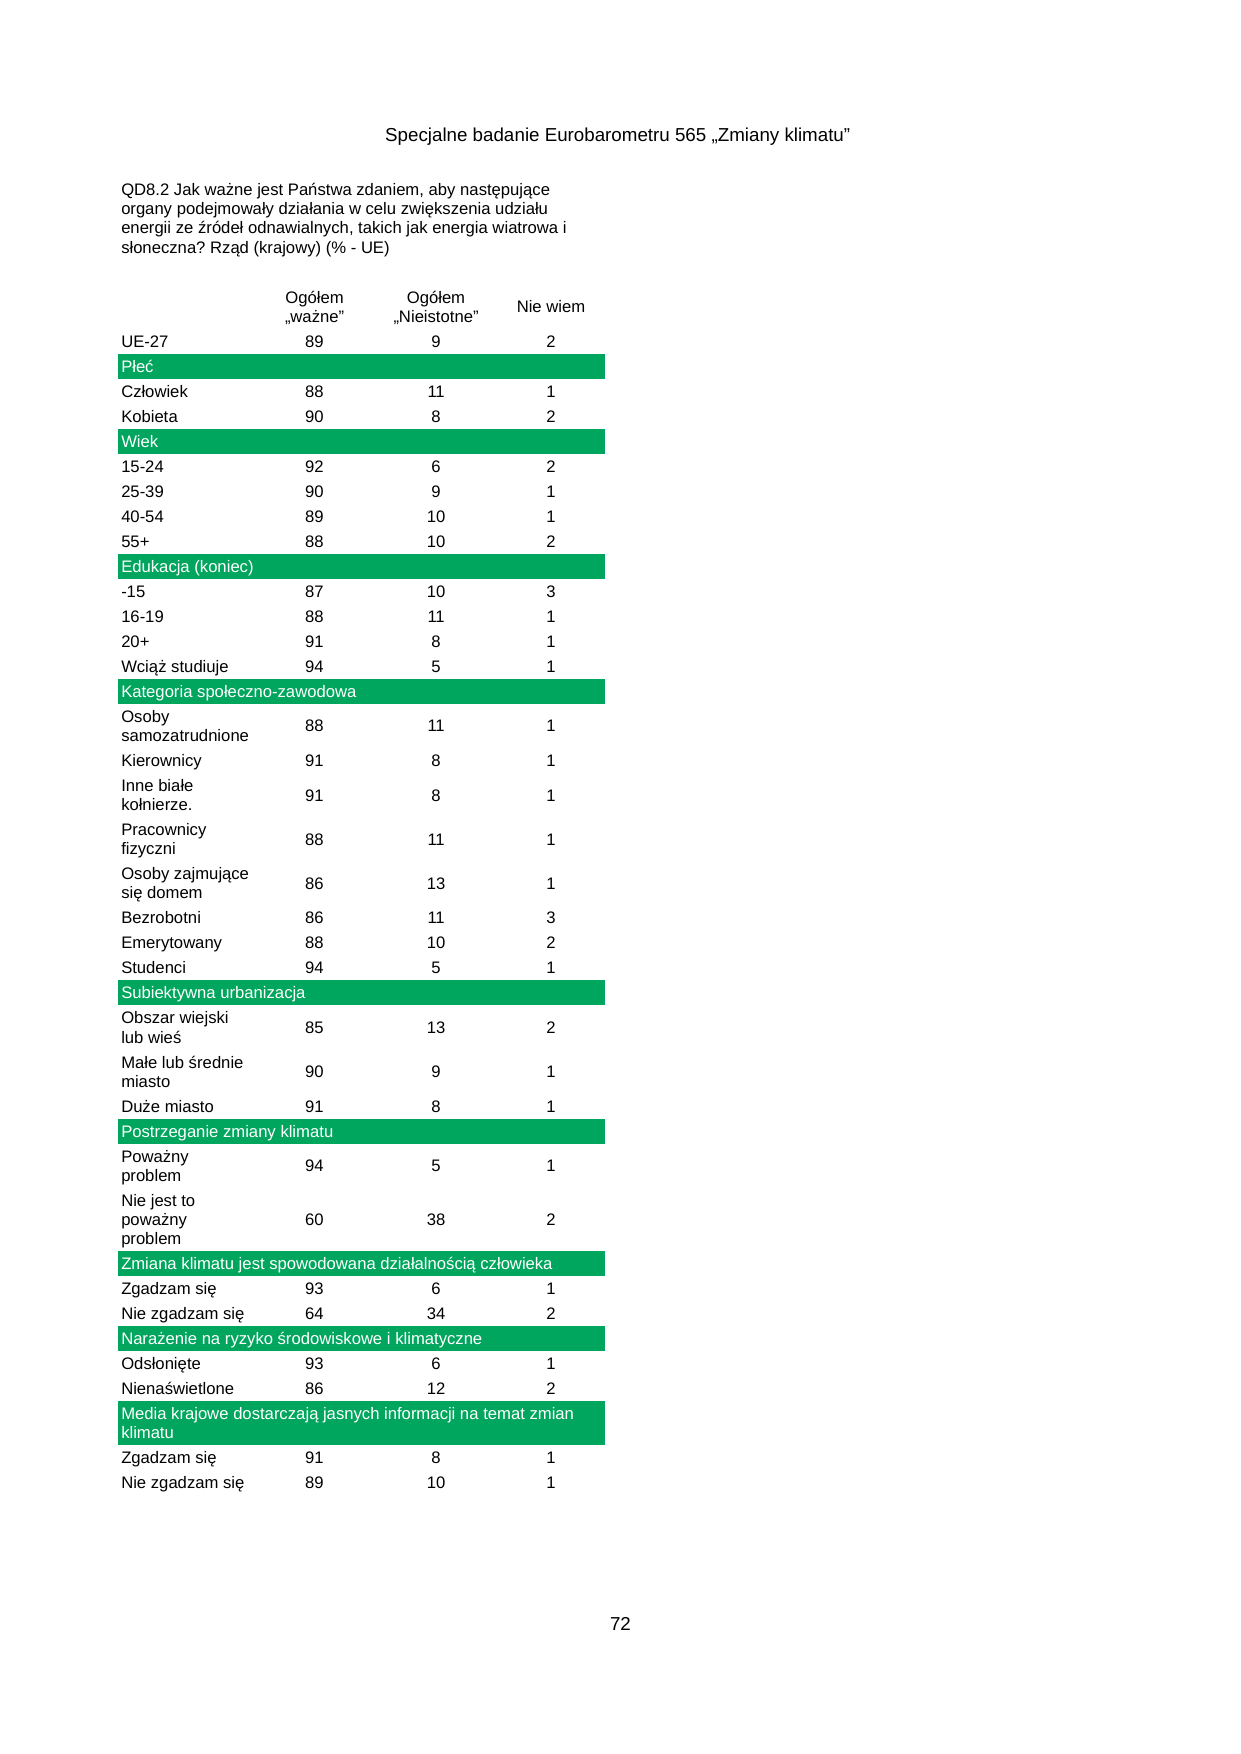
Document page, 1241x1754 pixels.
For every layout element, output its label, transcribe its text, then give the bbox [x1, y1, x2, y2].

table_cell 1 [496, 817, 605, 861]
table_cell 11 [375, 379, 496, 404]
table_cell 38 [375, 1188, 496, 1251]
table_cell Małe lub średnie miasto [118, 1050, 253, 1094]
table_cell 64 [253, 1301, 375, 1326]
table_cell 88 [253, 930, 375, 955]
table_cell 90 [253, 479, 375, 504]
table_cell Odsłonięte [118, 1351, 253, 1376]
table_cell 91 [253, 629, 375, 654]
table_cell 5 [375, 654, 496, 679]
table_cell 8 [375, 404, 496, 429]
table_cell 34 [375, 1301, 496, 1326]
table_cell 10 [375, 504, 496, 529]
table_cell 94 [253, 955, 375, 980]
table_cell 9 [375, 479, 496, 504]
table_cell 93 [253, 1351, 375, 1376]
table_cell [118, 260, 253, 284]
table_cell 1 [496, 704, 605, 748]
table_cell Osoby samozatrudnione [118, 704, 253, 748]
table_cell 2 [496, 930, 605, 955]
table_cell Kierownicy [118, 748, 253, 773]
table_cell 8 [375, 748, 496, 773]
table_cell 5 [375, 1144, 496, 1188]
table_cell 6 [375, 1351, 496, 1376]
table_cell 2 [496, 529, 605, 554]
table_cell 5 [375, 955, 496, 980]
table_cell 93 [253, 1276, 375, 1301]
table_cell [118, 285, 253, 329]
table_cell 16-19 [118, 604, 253, 629]
table_cell 55+ [118, 529, 253, 554]
table_cell 11 [375, 704, 496, 748]
table_cell 2 [496, 1376, 605, 1401]
table_cell Ogółem „ważne” [253, 285, 375, 329]
table_cell 1 [496, 479, 605, 504]
table_cell 87 [253, 579, 375, 604]
table_cell Ogółem „Nieistotne” [375, 285, 496, 329]
table_cell 1 [496, 1470, 605, 1495]
table_cell 1 [496, 604, 605, 629]
table_cell 9 [375, 1050, 496, 1094]
table_cell 90 [253, 1050, 375, 1094]
table_cell 2 [496, 404, 605, 429]
table_cell Zmiana klimatu jest spowodowana działalnością człowieka [118, 1251, 605, 1276]
table_cell Inne białe kołnierze. [118, 773, 253, 817]
table_cell Studenci [118, 955, 253, 980]
table_cell 94 [253, 654, 375, 679]
table_cell 1 [496, 504, 605, 529]
table_cell 91 [253, 773, 375, 817]
table_cell 86 [253, 1376, 375, 1401]
table_cell 1 [496, 861, 605, 905]
table_cell 8 [375, 1094, 496, 1119]
table_cell Duże miasto [118, 1094, 253, 1119]
table_cell Postrzeganie zmiany klimatu [118, 1119, 605, 1144]
table_cell 1 [496, 1445, 605, 1470]
table_cell [496, 260, 605, 284]
table_cell [253, 260, 375, 284]
table_cell -15 [118, 579, 253, 604]
table_cell Kategoria społeczno-zawodowa [118, 679, 605, 704]
table_cell Nie wiem [496, 285, 605, 329]
table_cell 1 [496, 379, 605, 404]
table_cell Wiek [118, 429, 605, 454]
table_cell 8 [375, 629, 496, 654]
table_cell 11 [375, 604, 496, 629]
table_cell Płeć [118, 354, 605, 379]
table_cell 88 [253, 704, 375, 748]
table_cell 89 [253, 1470, 375, 1495]
table_cell 40-54 [118, 504, 253, 529]
table_cell 15-24 [118, 454, 253, 479]
table_cell 92 [253, 454, 375, 479]
table_cell 89 [253, 329, 375, 354]
table_cell 94 [253, 1144, 375, 1188]
table_cell 1 [496, 773, 605, 817]
table_cell 2 [496, 1188, 605, 1251]
table_cell Media krajowe dostarczają jasnych informacji na temat zmian klimatu [118, 1401, 605, 1445]
table_cell Poważny problem [118, 1144, 253, 1188]
table_cell 91 [253, 1094, 375, 1119]
table_cell 2 [496, 1005, 605, 1049]
table_cell Osoby zajmujące się domem [118, 861, 253, 905]
table_cell Nie zgadzam się [118, 1470, 253, 1495]
table_cell 1 [496, 1276, 605, 1301]
table_cell 10 [375, 1470, 496, 1495]
table_cell 13 [375, 861, 496, 905]
table_cell 3 [496, 579, 605, 604]
table_cell Obszar wiejski lub wieś [118, 1005, 253, 1049]
table_cell UE-27 [118, 329, 253, 354]
table_cell Człowiek [118, 379, 253, 404]
table_cell Emerytowany [118, 930, 253, 955]
table_cell 6 [375, 1276, 496, 1301]
table_cell 88 [253, 379, 375, 404]
table_cell Subiektywna urbanizacja [118, 980, 605, 1005]
table_cell 2 [496, 1301, 605, 1326]
table_cell 1 [496, 1050, 605, 1094]
table_cell Wciąż studiuje [118, 654, 253, 679]
table_cell 13 [375, 1005, 496, 1049]
table_cell 60 [253, 1188, 375, 1251]
table_cell 8 [375, 773, 496, 817]
table_cell 10 [375, 930, 496, 955]
table_cell [375, 260, 496, 284]
table_cell 1 [496, 654, 605, 679]
table_cell 10 [375, 579, 496, 604]
table_cell 12 [375, 1376, 496, 1401]
table_cell 1 [496, 1351, 605, 1376]
table_cell Edukacja (koniec) [118, 554, 605, 579]
table_cell 1 [496, 1094, 605, 1119]
table_cell 25-39 [118, 479, 253, 504]
table_cell Zgadzam się [118, 1276, 253, 1301]
table_cell 86 [253, 905, 375, 930]
table_cell 88 [253, 817, 375, 861]
table_cell 88 [253, 604, 375, 629]
table_cell 3 [496, 905, 605, 930]
table_cell 11 [375, 817, 496, 861]
table_cell 2 [496, 329, 605, 354]
table_cell 91 [253, 1445, 375, 1470]
table_cell 89 [253, 504, 375, 529]
table_cell 91 [253, 748, 375, 773]
table_cell Pracownicy fizyczni [118, 817, 253, 861]
table_cell Narażenie na ryzyko środowiskowe i klimatyczne [118, 1326, 605, 1351]
table_cell 1 [496, 629, 605, 654]
table_cell 6 [375, 454, 496, 479]
table_header QD8.2 Jak ważne jest Państwa zdaniem, aby następujące organy podejmowały działania w celu zwiększenia udziału energii ze źródeł odnawialnych, takich jak energia wiatrowa i słoneczna? Rząd (krajowy) (% - UE) [118, 177, 605, 259]
table_cell Nienaświetlone [118, 1376, 253, 1401]
table_cell 2 [496, 454, 605, 479]
table_cell Nie jest to poważny problem [118, 1188, 253, 1251]
table_cell 1 [496, 955, 605, 980]
table_cell 1 [496, 1144, 605, 1188]
table_cell 1 [496, 748, 605, 773]
table_cell 88 [253, 529, 375, 554]
table_cell 86 [253, 861, 375, 905]
table_cell 20+ [118, 629, 253, 654]
table_cell Nie zgadzam się [118, 1301, 253, 1326]
table_cell 85 [253, 1005, 375, 1049]
table_cell Kobieta [118, 404, 253, 429]
table_cell Bezrobotni [118, 905, 253, 930]
table_cell 11 [375, 905, 496, 930]
table_cell 90 [253, 404, 375, 429]
table_cell Zgadzam się [118, 1445, 253, 1470]
table_cell 8 [375, 1445, 496, 1470]
table_cell 9 [375, 329, 496, 354]
table_cell 10 [375, 529, 496, 554]
